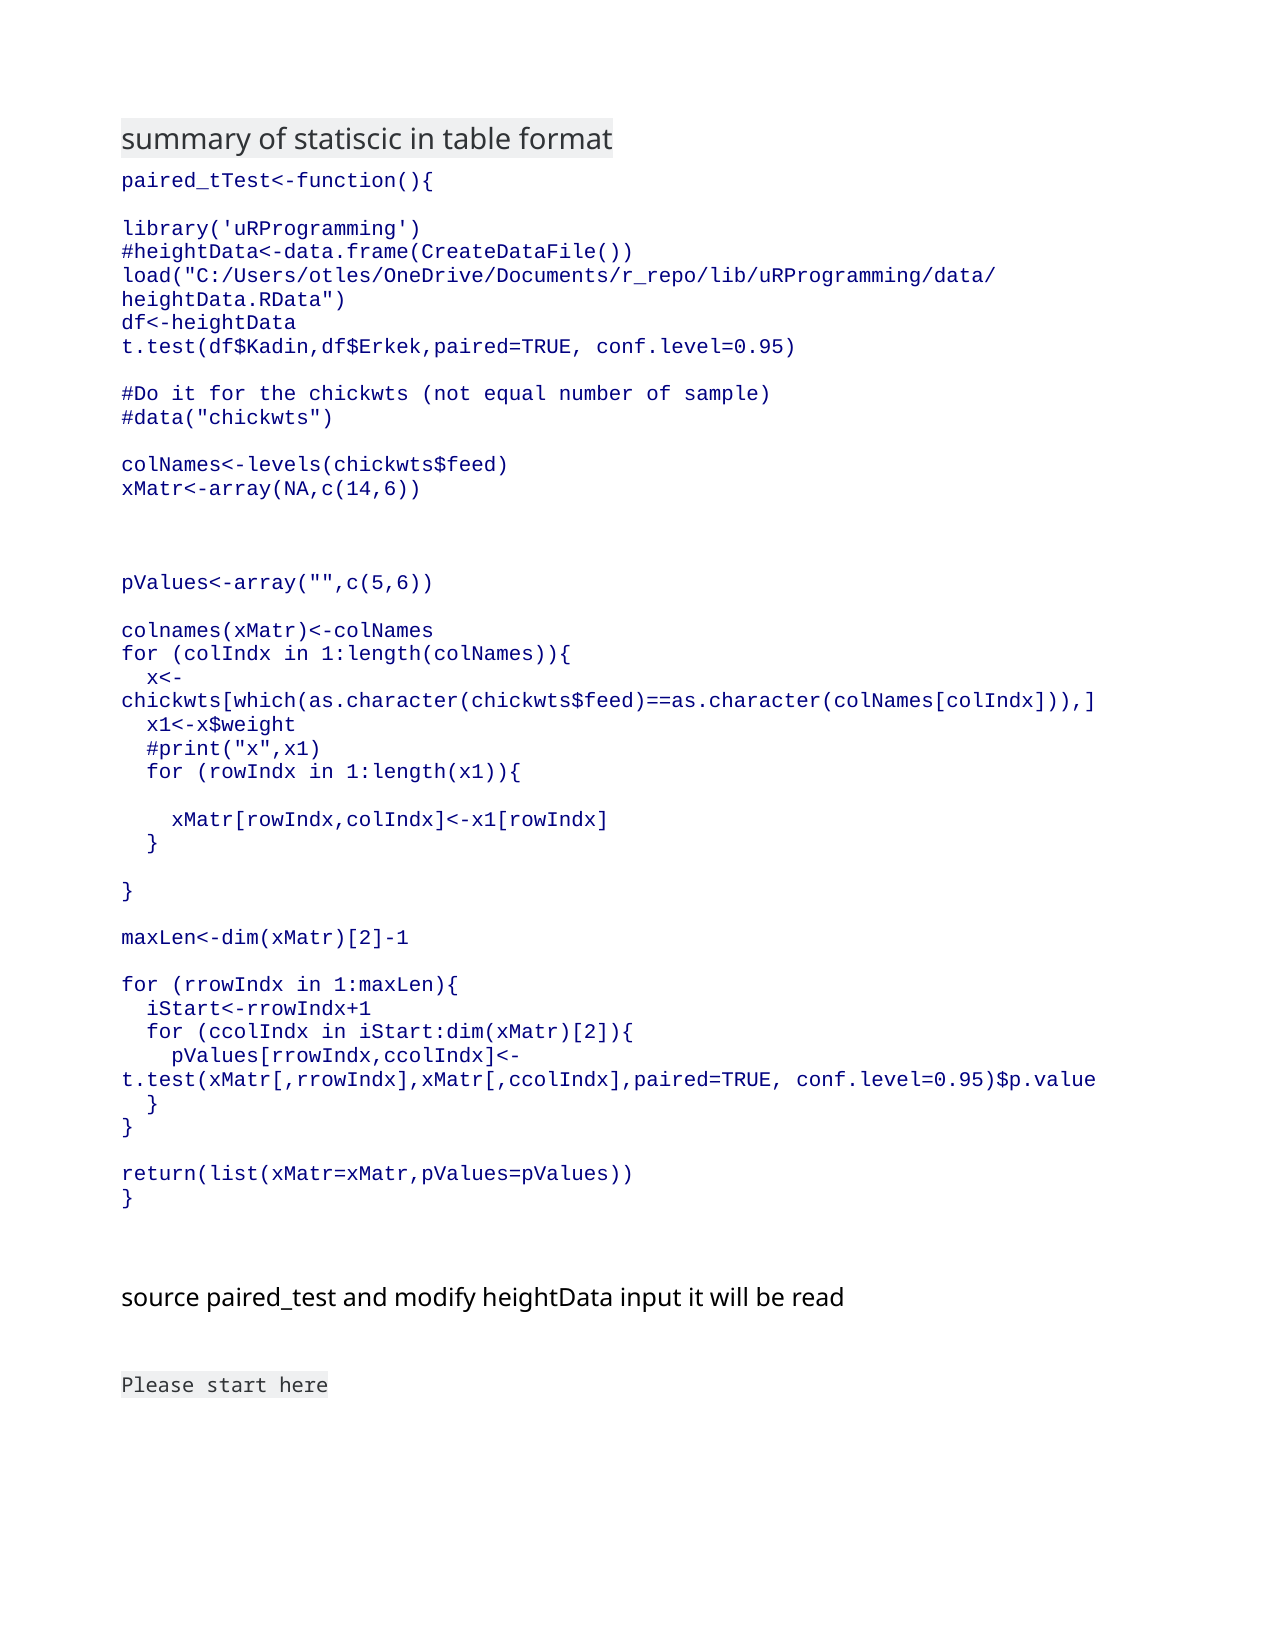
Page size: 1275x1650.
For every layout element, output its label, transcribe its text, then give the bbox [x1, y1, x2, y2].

text colnames(xMatr)<-colNames [121, 619, 1158, 643]
text } [121, 880, 1158, 903]
text #print("x",x1) [121, 738, 1158, 761]
text summary of statiscic in table format [121, 118, 1158, 158]
text for (colIndx in 1:length(colNames)){ [121, 643, 1158, 667]
text x1<-x$weight [121, 714, 1158, 738]
text pValues[rrowIndx,ccolIndx]<-t.test(xMatr[,rrowIndx],xMatr[,ccolIndx],paired=TRUE, conf.level=0.95)$p.value [121, 1045, 1158, 1092]
text for (rrowIndx in 1:maxLen){ [121, 974, 1158, 998]
text xMatr<-array(NA,c(14,6)) [121, 478, 1158, 501]
text #Do it for the chickwts (not equal number of sample) [121, 383, 1158, 407]
text maxLen<-dim(xMatr)[2]-1 [121, 927, 1158, 951]
text library('uRProgramming') [121, 218, 1158, 241]
text #data("chickwts") [121, 407, 1158, 430]
text t.test(df$Kadin,df$Erkek,paired=TRUE, conf.level=0.95) [121, 336, 1158, 359]
text } [121, 1187, 1158, 1211]
text } [121, 1092, 1158, 1116]
text for (rowIndx in 1:length(x1)){ [121, 761, 1158, 785]
text colNames<-levels(chickwts$feed) [121, 454, 1158, 478]
text } [121, 832, 1158, 856]
text load("C:/Users/otles/OneDrive/Documents/r_repo/lib/uRProgramming/data/heightData.RData") [121, 265, 1158, 312]
text xMatr[rowIndx,colIndx]<-x1[rowIndx] [121, 809, 1158, 832]
text x<-chickwts[which(as.character(chickwts$feed)==as.character(colNames[colIndx])),] [121, 667, 1158, 714]
text paired_tTest<-function(){ [121, 170, 1158, 194]
text for (ccolIndx in iStart:dim(xMatr)[2]){ [121, 1022, 1158, 1045]
text } [121, 1116, 1158, 1140]
text pValues<-array("",c(5,6)) [121, 572, 1158, 596]
text Please start here [121, 1371, 1158, 1398]
text #heightData<-data.frame(CreateDataFile()) [121, 241, 1158, 265]
text df<-heightData [121, 312, 1158, 336]
text iStart<-rrowIndx+1 [121, 998, 1158, 1022]
text return(list(xMatr=xMatr,pValues=pValues)) [121, 1163, 1158, 1187]
text source paired_test and modify heightData input it will be read [121, 1280, 1158, 1314]
